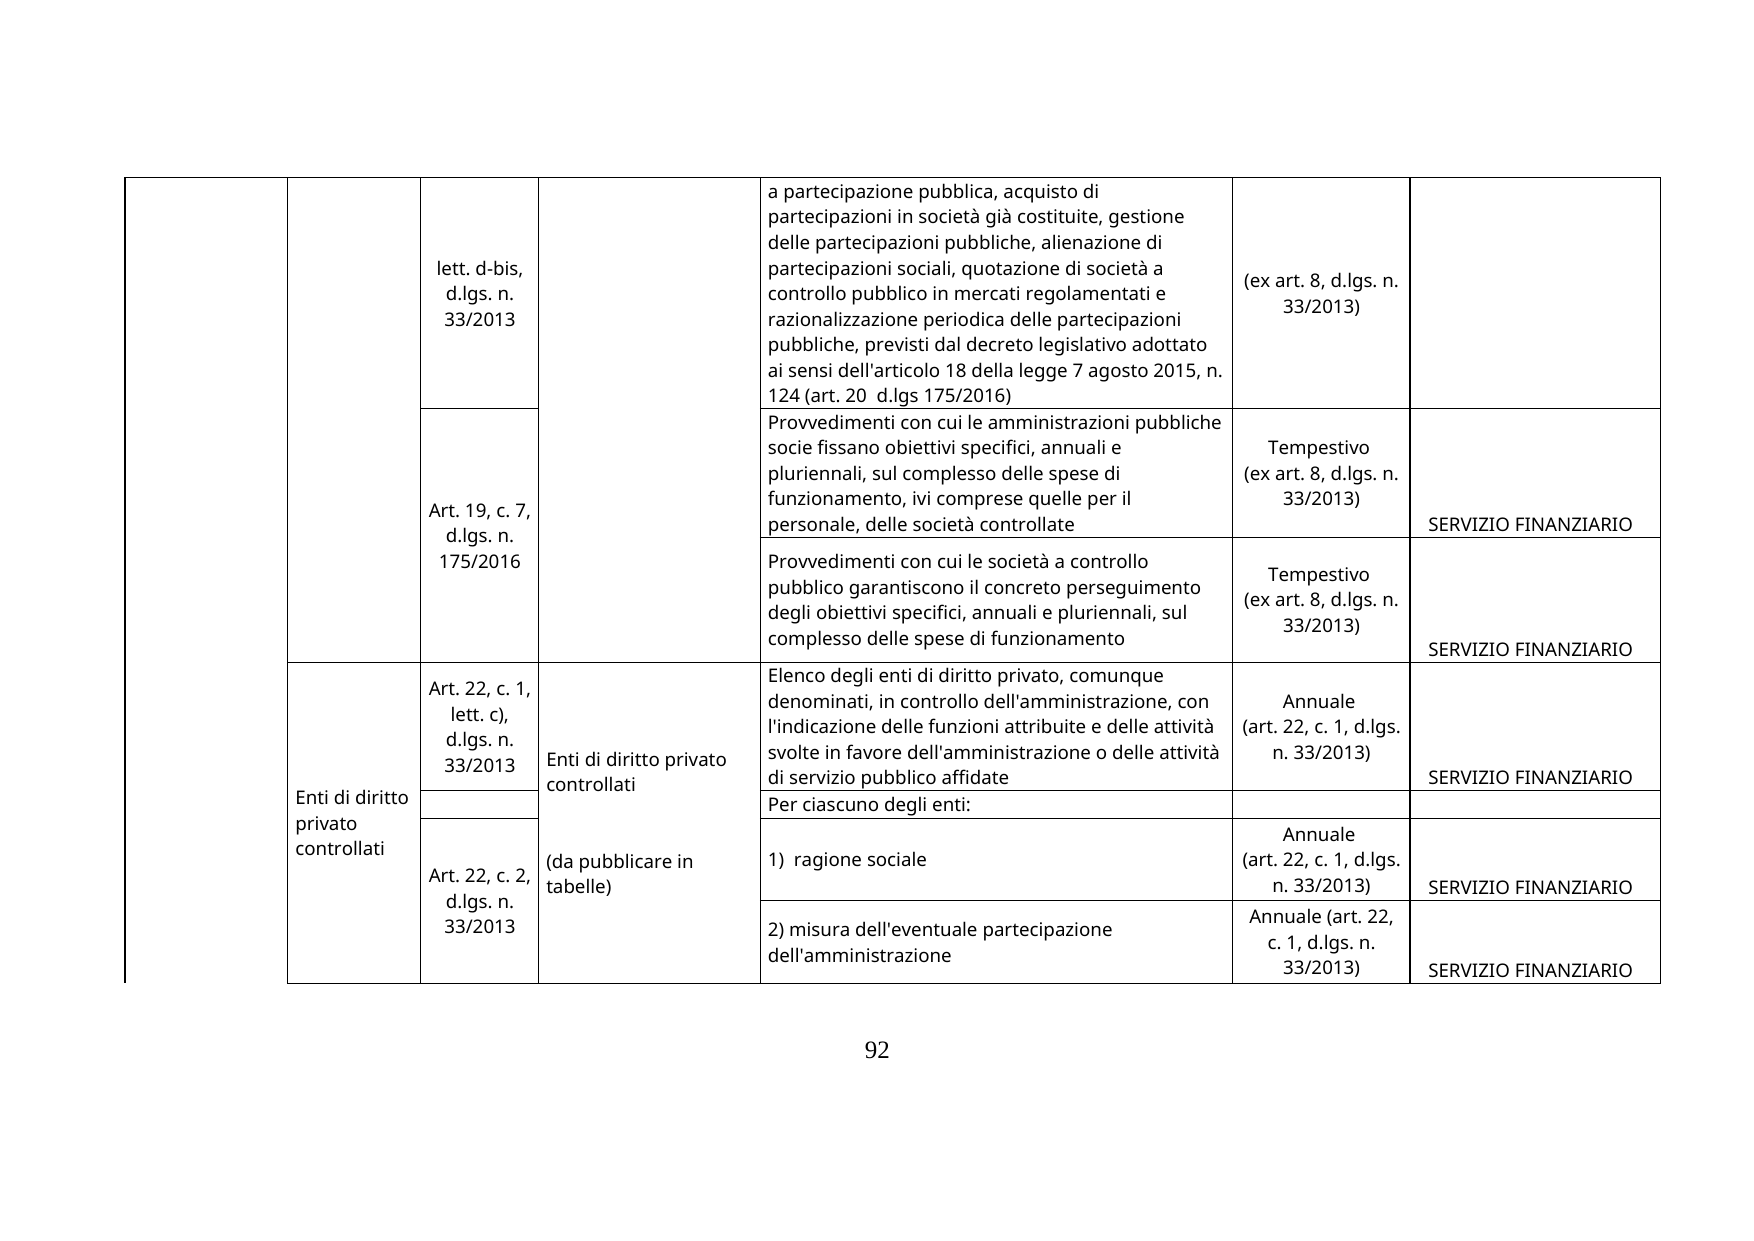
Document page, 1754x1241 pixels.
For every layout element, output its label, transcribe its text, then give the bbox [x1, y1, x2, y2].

table_cell lett. d-bis, d.lgs. n. 33/2013 [421, 178, 538, 408]
table_cell [288, 178, 420, 662]
table_cell Elenco degli enti di diritto privato, comunque denominati, in controllo dell'amministrazione, con l'indicazione delle funzioni attribuite e delle attività svolte in favore dell'amministrazione o delle attività di servizio pubblico affidate [761, 663, 1232, 790]
table_cell Art. 22, c. 1, lett. c), d.lgs. n. 33/2013 [421, 663, 538, 790]
table_cell (ex art. 8, d.lgs. n. 33/2013) [1233, 178, 1409, 408]
table_cell 1) ragione sociale [761, 819, 1232, 900]
table_cell Per ciascuno degli enti: [761, 791, 1232, 818]
table_cell SERVIZIO FINANZIARIO [1411, 901, 1660, 983]
table_cell SERVIZIO FINANZIARIO [1411, 538, 1660, 662]
table_cell [1411, 791, 1660, 818]
table_cell Art. 19, c. 7, d.lgs. n. 175/2016 [421, 409, 538, 662]
table_cell [1411, 178, 1660, 408]
table_cell [1233, 791, 1409, 818]
table_cell Provvedimenti con cui le amministrazioni pubbliche socie fissano obiettivi specifici, annuali e pluriennali, sul complesso delle spese di funzionamento, ivi comprese quelle per il personale, delle società controllate [761, 409, 1232, 537]
table_cell Annuale (art. 22, c. 1, d.lgs. n. 33/2013) [1233, 663, 1409, 790]
table_cell SERVIZIO FINANZIARIO [1411, 663, 1660, 790]
table_cell Tempestivo (ex art. 8, d.lgs. n. 33/2013) [1233, 538, 1409, 662]
table_cell Enti di diritto privato controllati [288, 663, 420, 983]
table_cell SERVIZIO FINANZIARIO [1411, 409, 1660, 537]
table_cell [126, 178, 287, 983]
table_cell [421, 791, 538, 818]
table_cell Tempestivo (ex art. 8, d.lgs. n. 33/2013) [1233, 409, 1409, 537]
table_cell Annuale (art. 22, c. 1, d.lgs. n. 33/2013) [1233, 819, 1409, 900]
table_cell Art. 22, c. 2, d.lgs. n. 33/2013 [421, 819, 538, 983]
table_cell [539, 178, 760, 662]
table_cell SERVIZIO FINANZIARIO [1411, 819, 1660, 900]
table_cell Annuale (art. 22, c. 1, d.lgs. n. 33/2013) [1233, 901, 1409, 983]
table_cell Provvedimenti con cui le società a controllo pubblico garantiscono il concreto perseguimento degli obiettivi specifici, annuali e pluriennali, sul complesso delle spese di funzionamento [761, 538, 1232, 662]
table_cell a partecipazione pubblica, acquisto di partecipazioni in società già costituite, gestione delle partecipazioni pubbliche, alienazione di partecipazioni sociali, quotazione di società a controllo pubblico in mercati regolamentati e razionalizzazione periodica delle partecipazioni pubbliche, previsti dal decreto legislativo adottato ai sensi dell'articolo 18 della legge 7 agosto 2015, n. 124 (art. 20 d.lgs 175/2016) [761, 178, 1232, 408]
table_cell Enti di diritto privato controllati (da pubblicare in tabelle) [539, 663, 760, 983]
table_cell 2) misura dell'eventuale partecipazione dell'amministrazione [761, 901, 1232, 983]
